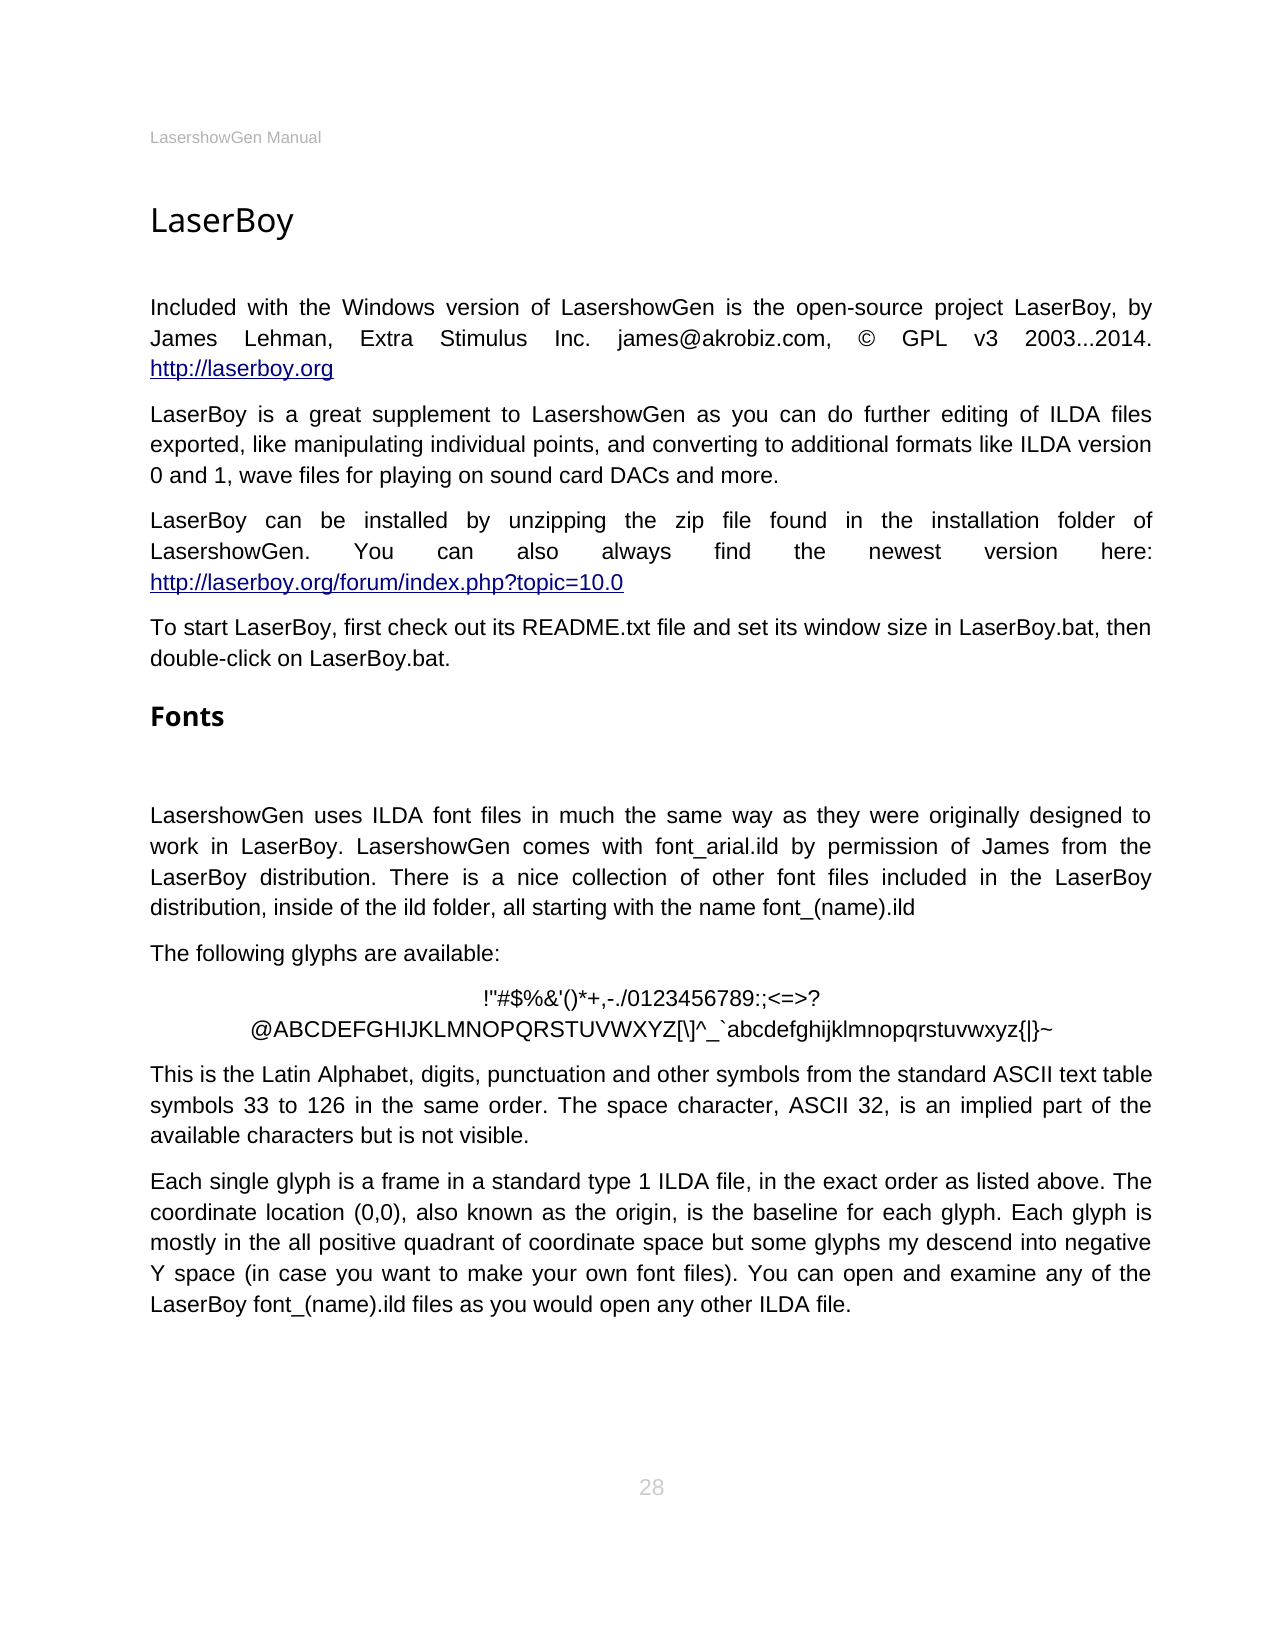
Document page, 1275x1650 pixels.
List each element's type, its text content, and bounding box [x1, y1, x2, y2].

text This is the Latin Alphabet, digits, punctuation and other symbols from the standard ASCII text table symbols 33 to 126 in the same order. The space character, ASCII 32, is an implied part of the available characters but is not visible. [150, 1062, 1153, 1149]
text LasershowGen uses ILDA font files in much the same way as they were originally designed to work in LaserBoy. LasershowGen comes with font_arial.ild by permission of James from the LaserBoy distribution. There is a nice collection of other font files included in the LaserBoy distribution, inside of the ild folder, all starting with the name font_(name).ild [150, 803, 1153, 921]
text Included with the Windows version of LasershowGen is the open-source project LaserBoy, by James Lehman, Extra Stimulus Inc. james@akrobiz.com, © GPL v3 2003...2014. http://laserboy.org [150, 294, 1153, 382]
text Each single glyph is a frame in a standard type 1 ILDA file, in the exact order as listed above. The coordinate location (0,0), also known as the origin, is the baseline for each glyph. Each glyph is mostly in the all positive quadrant of coordinate space but some glyphs my descend into negative Y space (in case you want to make your own font files). You can open and examine any of the LaserBoy font_(name).ild files as you would open any other ILDA file. [150, 1168, 1153, 1317]
subtitle LaserBoy [150, 197, 1153, 242]
text LaserBoy can be installed by unzipping the zip file found in the installation folder of LasershowGen. You can also always find the newest version here: http://laserboy.org/forum/index.php?topic=10.0 [150, 508, 1153, 595]
text The following glyphs are available: [150, 940, 1153, 966]
text To start LaserBoy, first check out its README.txt file and set its window size in LaserBoy.bat, then double-click on LaserBoy.bat. [150, 615, 1153, 671]
text LaserBoy is a great supplement to LasershowGen as you can do further editing of ILDA files exported, like manipulating individual points, and converting to additional formats like ILDA version 0 and 1, wave files for playing on sound card DACs and more. [150, 401, 1153, 488]
subtitle Fonts [150, 697, 1153, 734]
text !"#$%&'()*+,-./0123456789:;<=>?@ABCDEFGHIJKLMNOPQRSTUVWXYZ[\]^_`abcdefghijklmnopqrstuvwxyz{|}~ [150, 986, 1153, 1042]
